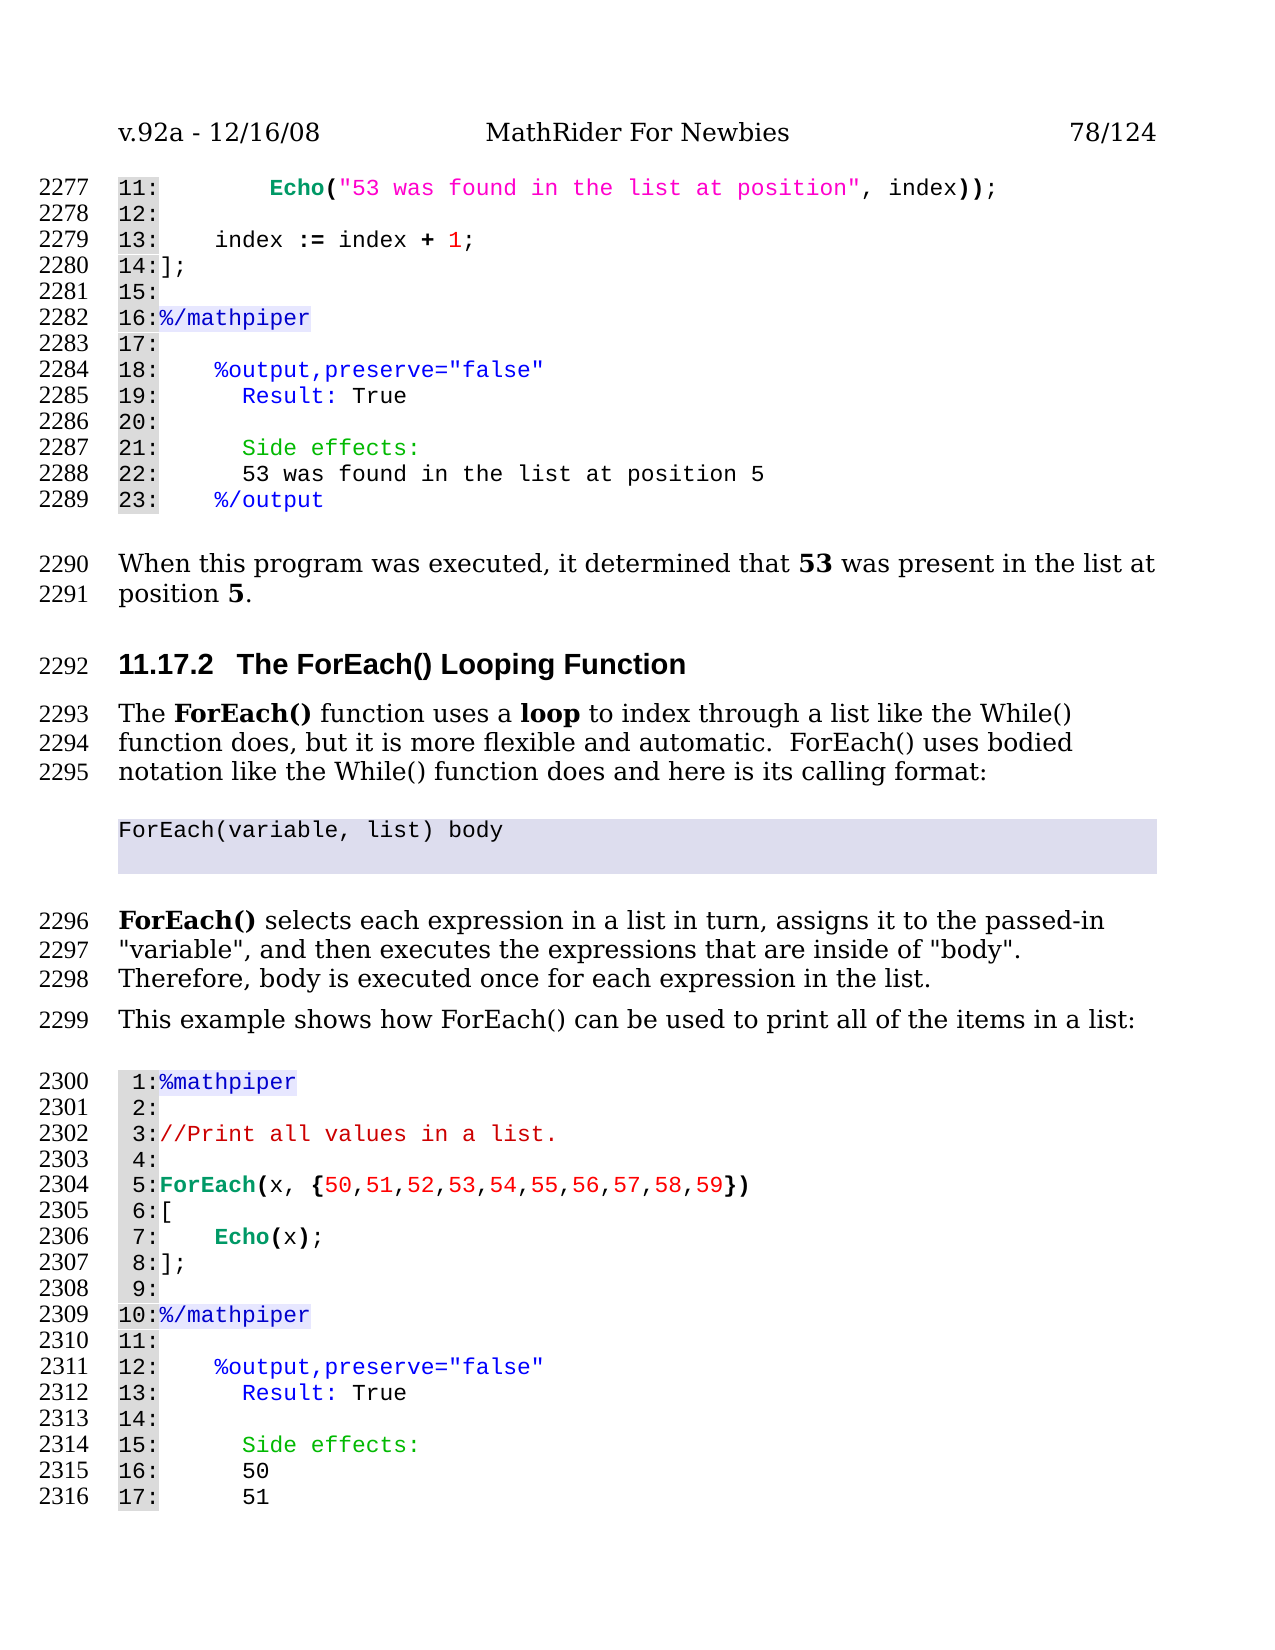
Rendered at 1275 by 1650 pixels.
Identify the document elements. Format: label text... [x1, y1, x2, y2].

text 7: Echo(x); [118, 1226, 1157, 1252]
text 11: [118, 1329, 1157, 1355]
table_header ForEach(variable, list) body [118, 819, 1157, 874]
subtitle The ForEach() Looping Function [118, 647, 1157, 681]
text 2: [118, 1096, 1157, 1122]
text 12: %output,preserve="false" [118, 1355, 1157, 1381]
text 9: [118, 1278, 1157, 1303]
text 10:%/mathpiper [118, 1303, 1157, 1329]
text 6:[ [118, 1200, 1157, 1226]
text 13: Result: True [118, 1381, 1157, 1407]
text When this program was executed, it determined that 53 was present in the list at position 5. [118, 549, 1157, 608]
text 17: 51 [118, 1485, 1157, 1511]
text ForEach() selects each expression in a list in turn, assigns it to the passed-in "variable", and then executes the expressions that are inside of "body". Therefore, body is executed once for each expression in the list. [118, 906, 1157, 994]
text 1:%mathpiper [118, 1070, 1157, 1096]
text 8:]; [118, 1252, 1157, 1278]
text 20: [118, 410, 1157, 436]
text 21: Side effects: [118, 436, 1157, 462]
text 15: [118, 281, 1157, 306]
text 16:%/mathpiper [118, 306, 1157, 332]
text 13: index := index + 1; [118, 229, 1157, 254]
text This example shows how ForEach() can be used to print all of the items in a list: [118, 1006, 1157, 1035]
text 14: [118, 1407, 1157, 1433]
text 3://Print all values in a list. [118, 1122, 1157, 1148]
text 15: Side effects: [118, 1433, 1157, 1459]
text The ForEach() function uses a loop to index through a list like the While() function does, but it is more flexible and automatic. ForEach() uses bodied notation like the While() function does and here is its calling format: [118, 699, 1157, 787]
text 22: 53 was found in the list at position 5 [118, 462, 1157, 488]
text 18: %output,preserve="false" [118, 358, 1157, 384]
text 11: Echo("53 was found in the list at position", index)); [118, 177, 1157, 203]
text 17: [118, 332, 1157, 358]
text 19: Result: True [118, 384, 1157, 410]
text 5:ForEach(x, {50,51,52,53,54,55,56,57,58,59}) [118, 1174, 1157, 1200]
text 12: [118, 203, 1157, 229]
text 14:]; [118, 254, 1157, 281]
text 4: [118, 1148, 1157, 1174]
text 23: %/output [118, 488, 1157, 514]
text 16: 50 [118, 1459, 1157, 1485]
